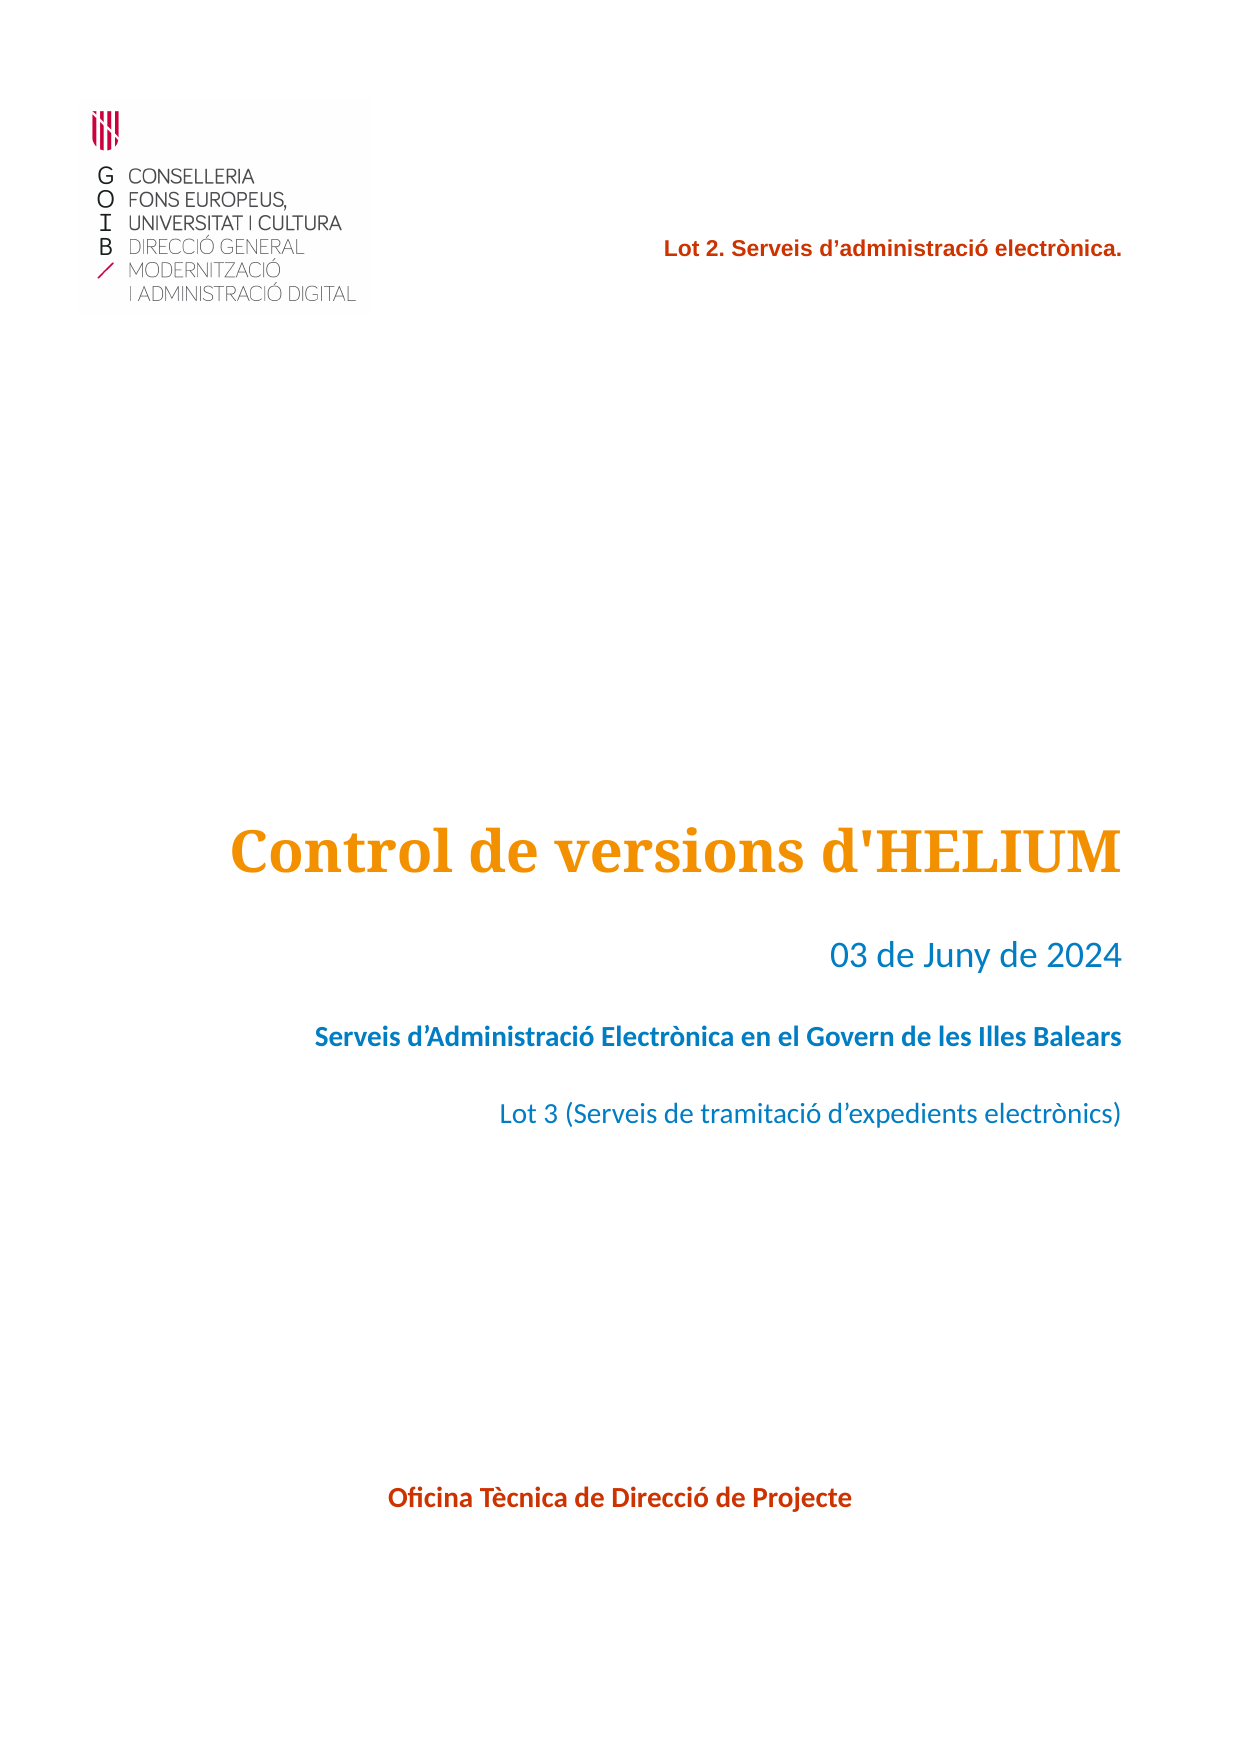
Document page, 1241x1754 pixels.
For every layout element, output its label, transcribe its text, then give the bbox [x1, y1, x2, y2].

text Lot 3 (Serveis de tramitació d’expedients electrònics) [118, 1095, 1122, 1130]
text 03 de Juny de 2024 [118, 931, 1122, 977]
picture [77, 98, 371, 314]
text Control de versions d'HELIUM [118, 810, 1122, 889]
text Lot 2. Serveis d’administració electrònica. [371, 232, 1122, 263]
text Serveis d’Administració Electrònica en el Govern de les Illes Balears [118, 1018, 1122, 1053]
text Oficina Tècnica de Direcció de Projecte [118, 1479, 1122, 1515]
